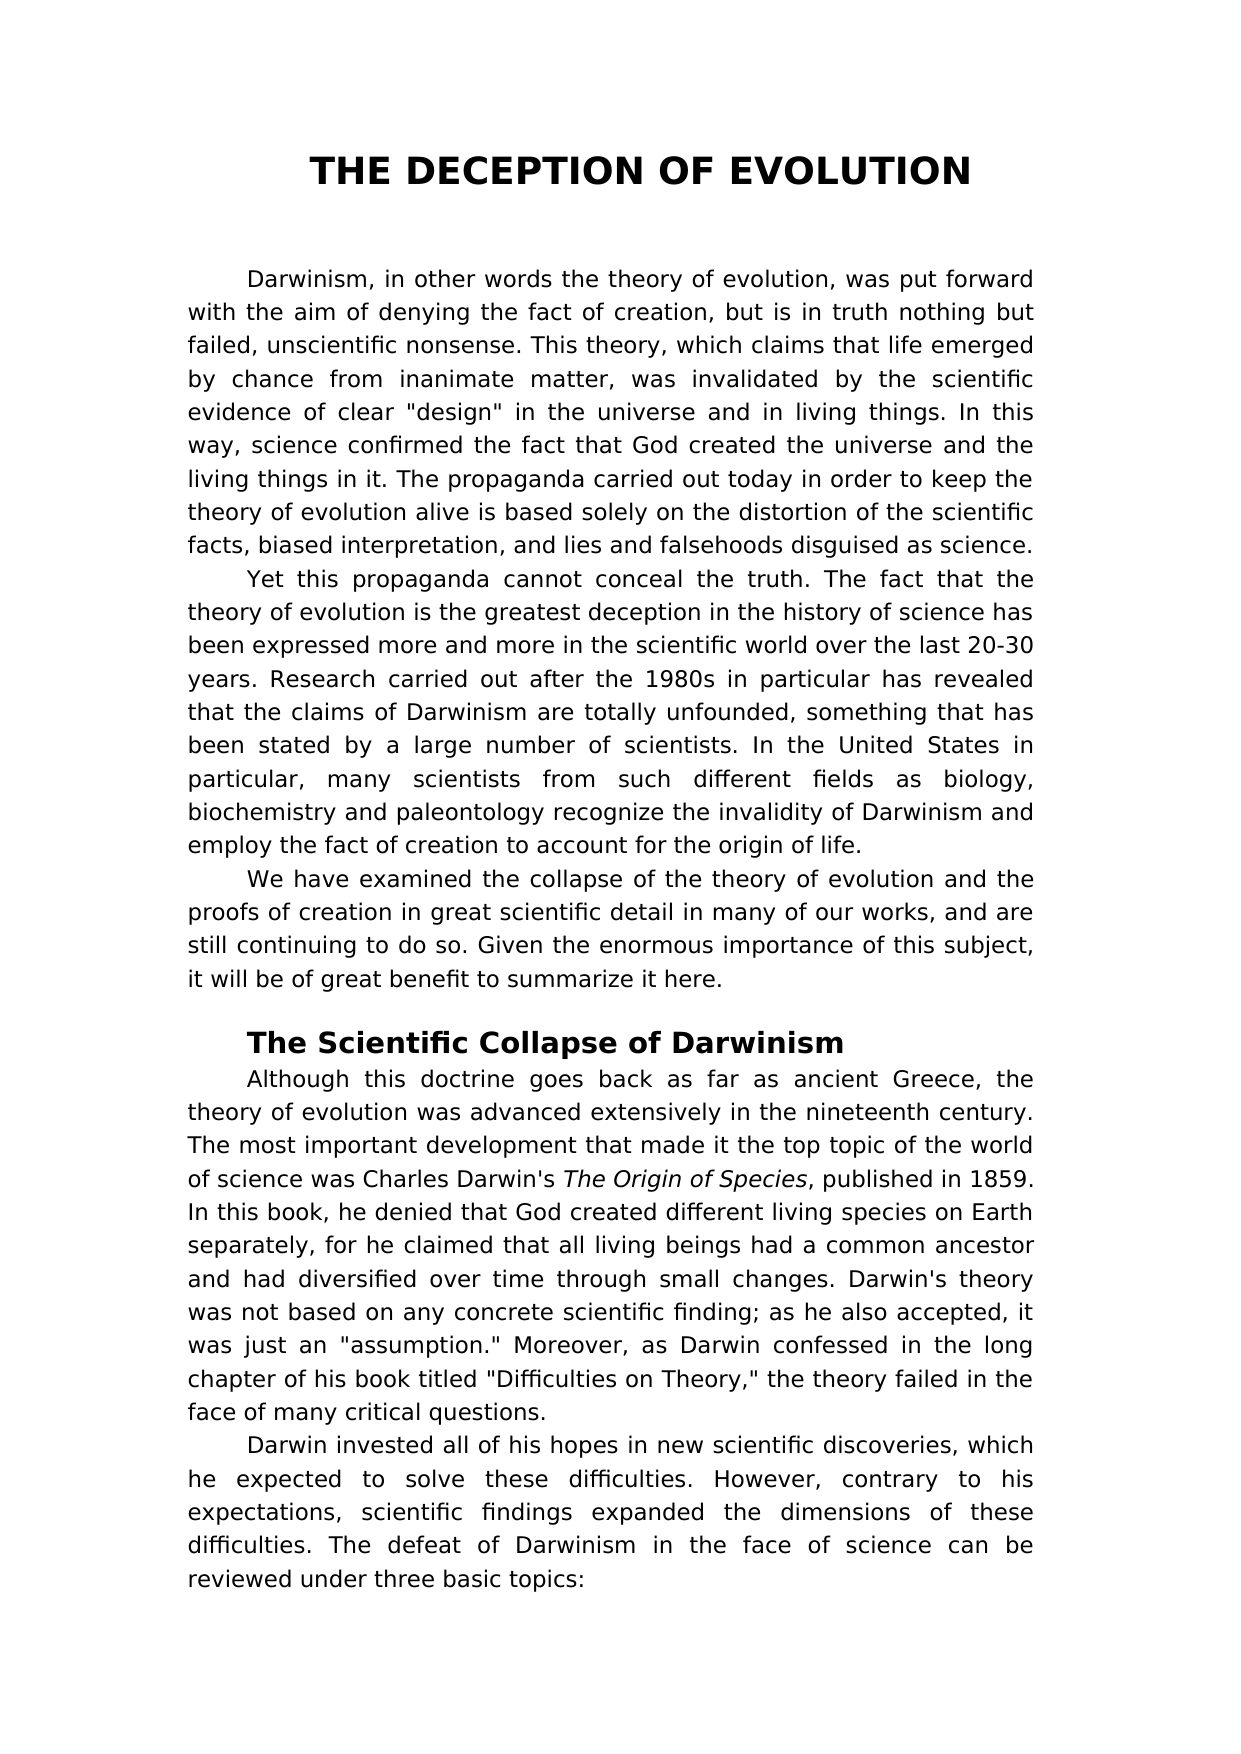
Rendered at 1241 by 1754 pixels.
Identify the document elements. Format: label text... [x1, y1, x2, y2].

text Yet this propaganda cannot conceal the truth. The fact that the theory of evolution is the greatest deception in the history of science has been expressed more and more in the scientific world over the last 20-30 years. Research carried out after the 1980s in particular has revealed that the claims of Darwinism are totally unfounded, something that has been stated by a large number of scientists. In the United States in particular, many scientists from such different fields as biology, biochemistry and paleontology recognize the invalidity of Darwinism and employ the fact of creation to account for the origin of life. [187, 560, 1035, 860]
text Darwin invested all of his hopes in new scientific discoveries, which he expected to solve these difficulties. However, contrary to his expectations, scientific findings expanded the dimensions of these difficulties. The defeat of Darwinism in the face of science can be reviewed under three basic topics: [187, 1427, 1035, 1594]
text Darwinism, in other words the theory of evolution, was put forward with the aim of denying the fact of creation, but is in truth nothing but failed, unscientific nonsense. This theory, which claims that life emerged by chance from inanimate matter, was invalidated by the scientific evidence of clear "design" in the universe and in living things. In this way, science confirmed the fact that God created the universe and the living things in it. The propaganda carried out today in order to keep the theory of evolution alive is based solely on the distortion of the scientific facts, biased interpretation, and lies and falsehoods disguised as science. [187, 260, 1035, 560]
text The Scientific Collapse of Darwinism [187, 1027, 1035, 1060]
text We have examined the collapse of the theory of evolution and the proofs of creation in great scientific detail in many of our works, and are still continuing to do so. Given the enormous importance of this subject, it will be of great benefit to summarize it here. [187, 860, 1035, 994]
text Although this doctrine goes back as far as ancient Greece, the theory of evolution was advanced extensively in the nineteenth century. The most important development that made it the top topic of the world of science was Charles Darwin's The Origin of Species, published in 1859. In this book, he denied that God created different living species on Earth separately, for he claimed that all living beings had a common ancestor and had diversified over time through small changes. Darwin's theory was not based on any concrete scientific finding; as he also accepted, it was just an "assumption." Moreover, as Darwin confessed in the long chapter of his book titled "Difficulties on Theory," the theory failed in the face of many critical questions. [187, 1060, 1035, 1427]
text THE DECEPTION OF EVOLUTION [187, 150, 1035, 194]
